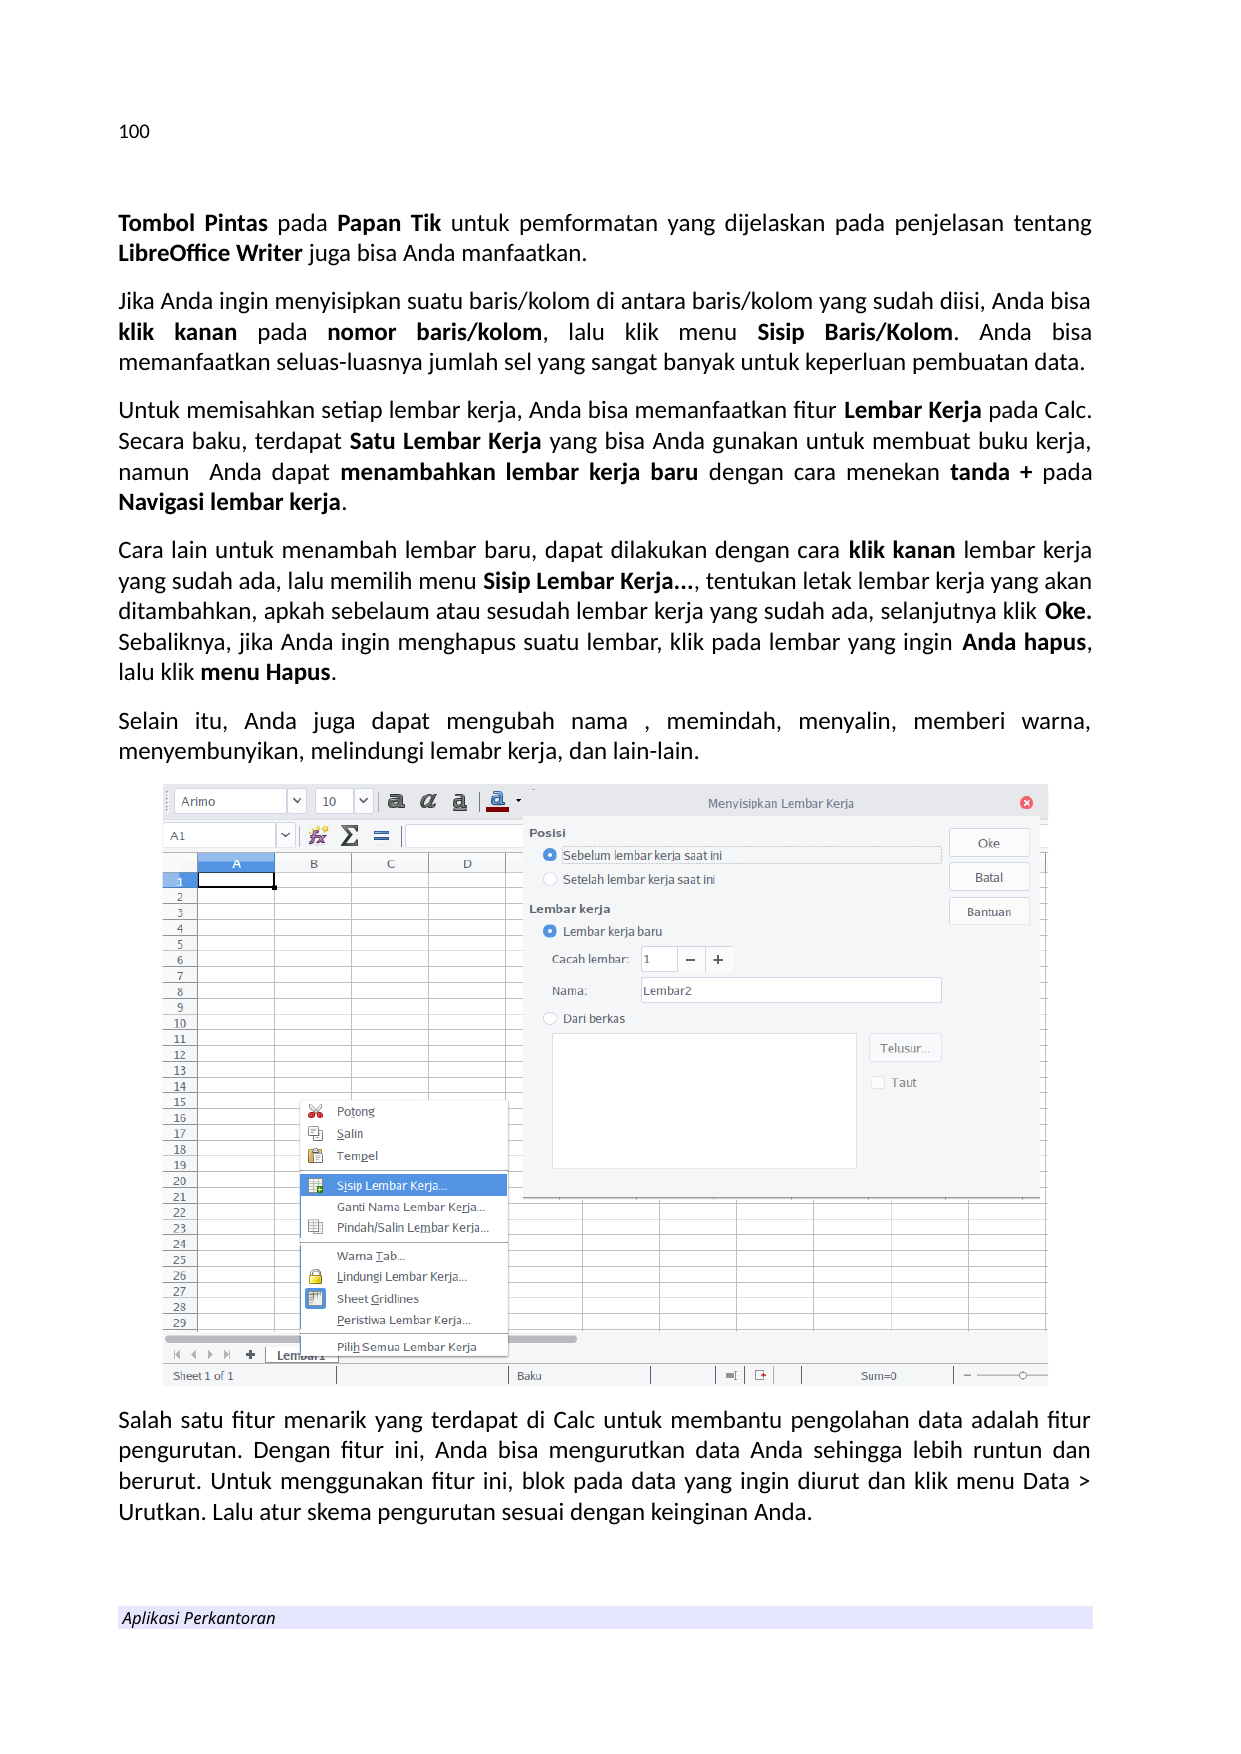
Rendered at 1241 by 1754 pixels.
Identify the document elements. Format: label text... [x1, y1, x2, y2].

text Jika Anda ingin menyisipkan suatu baris/kolom di antara baris/kolom yang sudah diisi, Anda bisa klik kanan pada nomor baris/kolom, lalu klik menu Sisip Baris/Kolom. Anda bisa memanfaatkan seluas-luasnya jumlah sel yang sangat banyak untuk keperluan pembuatan data. [118, 285, 1093, 377]
text Salah satu fitur menarik yang terdapat di Calc untuk membantu pengolahan data adalah fitur pengurutan. Dengan fitur ini, Anda bisa mengurutkan data Anda sehingga lebih runtun dan berurut. Untuk menggunakan fitur ini, blok pada data yang ingin diurut dan klik menu Data > Urutkan. Lalu atur skema pengurutan sesuai dengan keinginan Anda. [118, 1387, 1093, 1526]
text Cara lain untuk menambah lembar baru, dapat dilakukan dengan cara klik kanan lembar kerja yang sudah ada, lalu memilih menu Sisip Lembar Kerja..., tentukan letak lembar kerja yang akan ditambahkan, apkah sebelaum atau sesudah lembar kerja yang sudah ada, selanjutnya klik Oke. Sebaliknya, jika Anda ingin menghapus suatu lembar, klik pada lembar yang ingin Anda hapus, lalu klik menu Hapus. [118, 534, 1093, 687]
text Untuk memisahkan setiap lembar kerja, Anda bisa memanfaatkan fitur Lembar Kerja pada Calc. Secara baku, terdapat Satu Lembar Kerja yang bisa Anda gunakan untuk membuat buku kerja, namun Anda dapat menambahkan lembar kerja baru dengan cara menekan tanda + pada Navigasi lembar kerja. [118, 395, 1093, 517]
text Selain itu, Anda juga dapat mengubah nama , memindah, menyalin, memberi warna, menyembunyikan, melindungi lemabr kerja, dan lain-lain. [118, 705, 1093, 766]
text Tombol Pintas pada Papan Tik untuk pemformatan yang dijelaskan pada penjelasan tentang LibreOffice Writer juga bisa Anda manfaatkan. [118, 207, 1093, 268]
picture [162, 783, 1049, 1387]
